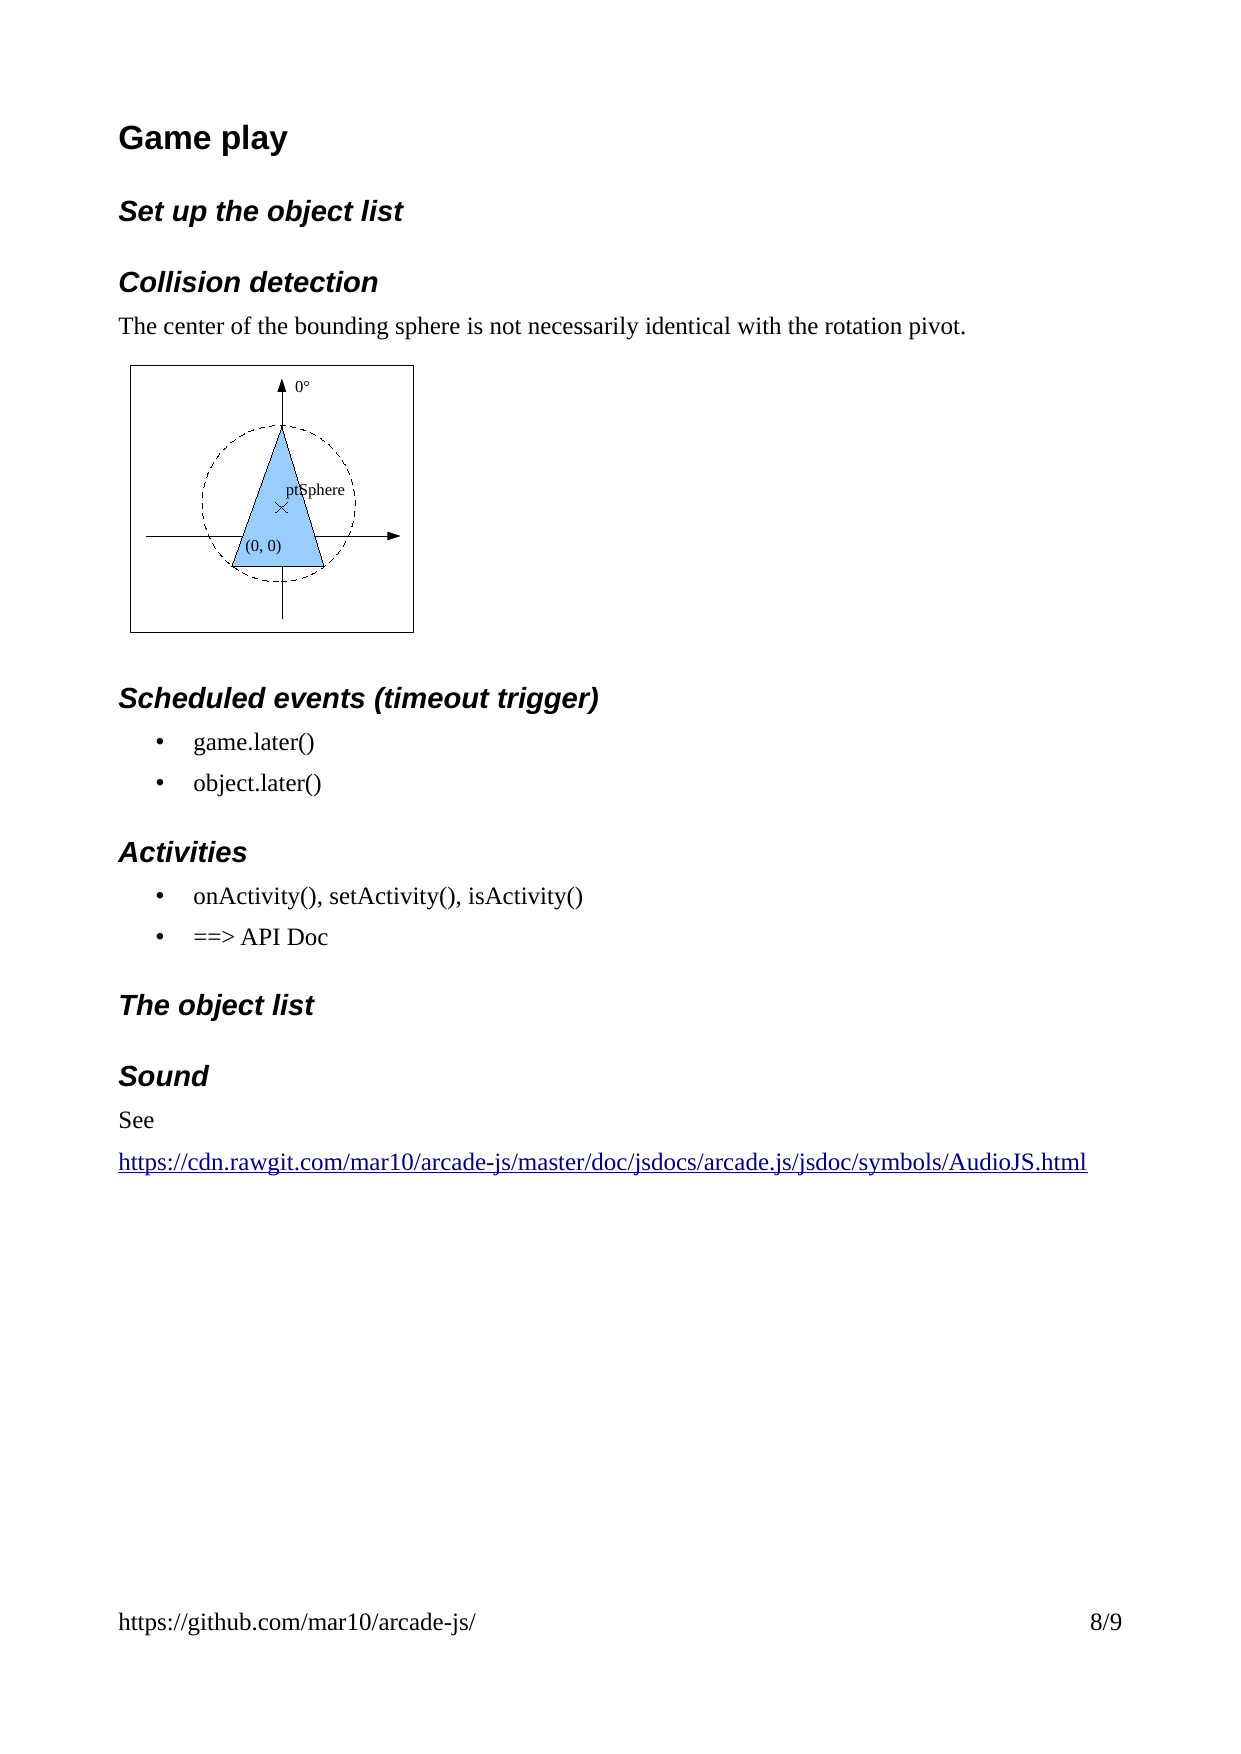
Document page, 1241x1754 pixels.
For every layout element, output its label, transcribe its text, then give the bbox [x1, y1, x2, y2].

subtitle Scheduled events (timeout trigger) [118, 681, 1122, 715]
subtitle Activities [118, 835, 1122, 868]
list game.later() [156, 727, 1122, 756]
list onActivity(), setActivity(), isActivity() [156, 881, 1122, 909]
subtitle Collision detection [118, 265, 1122, 299]
subtitle Set up the object list [118, 194, 1122, 228]
subtitle Sound [118, 1059, 1122, 1093]
text The center of the bounding sphere is not necessarily identical with the rotation pivot. [118, 311, 1122, 340]
text See [118, 1105, 1122, 1134]
list object.later() [156, 768, 1122, 797]
subtitle The object list [118, 988, 1122, 1022]
list ==> API Doc [156, 922, 1122, 951]
text https://cdn.rawgit.com/mar10/arcade-js/master/doc/jsdocs/arcade.js/jsdoc/symbols/AudioJS.html [118, 1147, 1122, 1175]
subtitle Game play [118, 118, 1122, 157]
